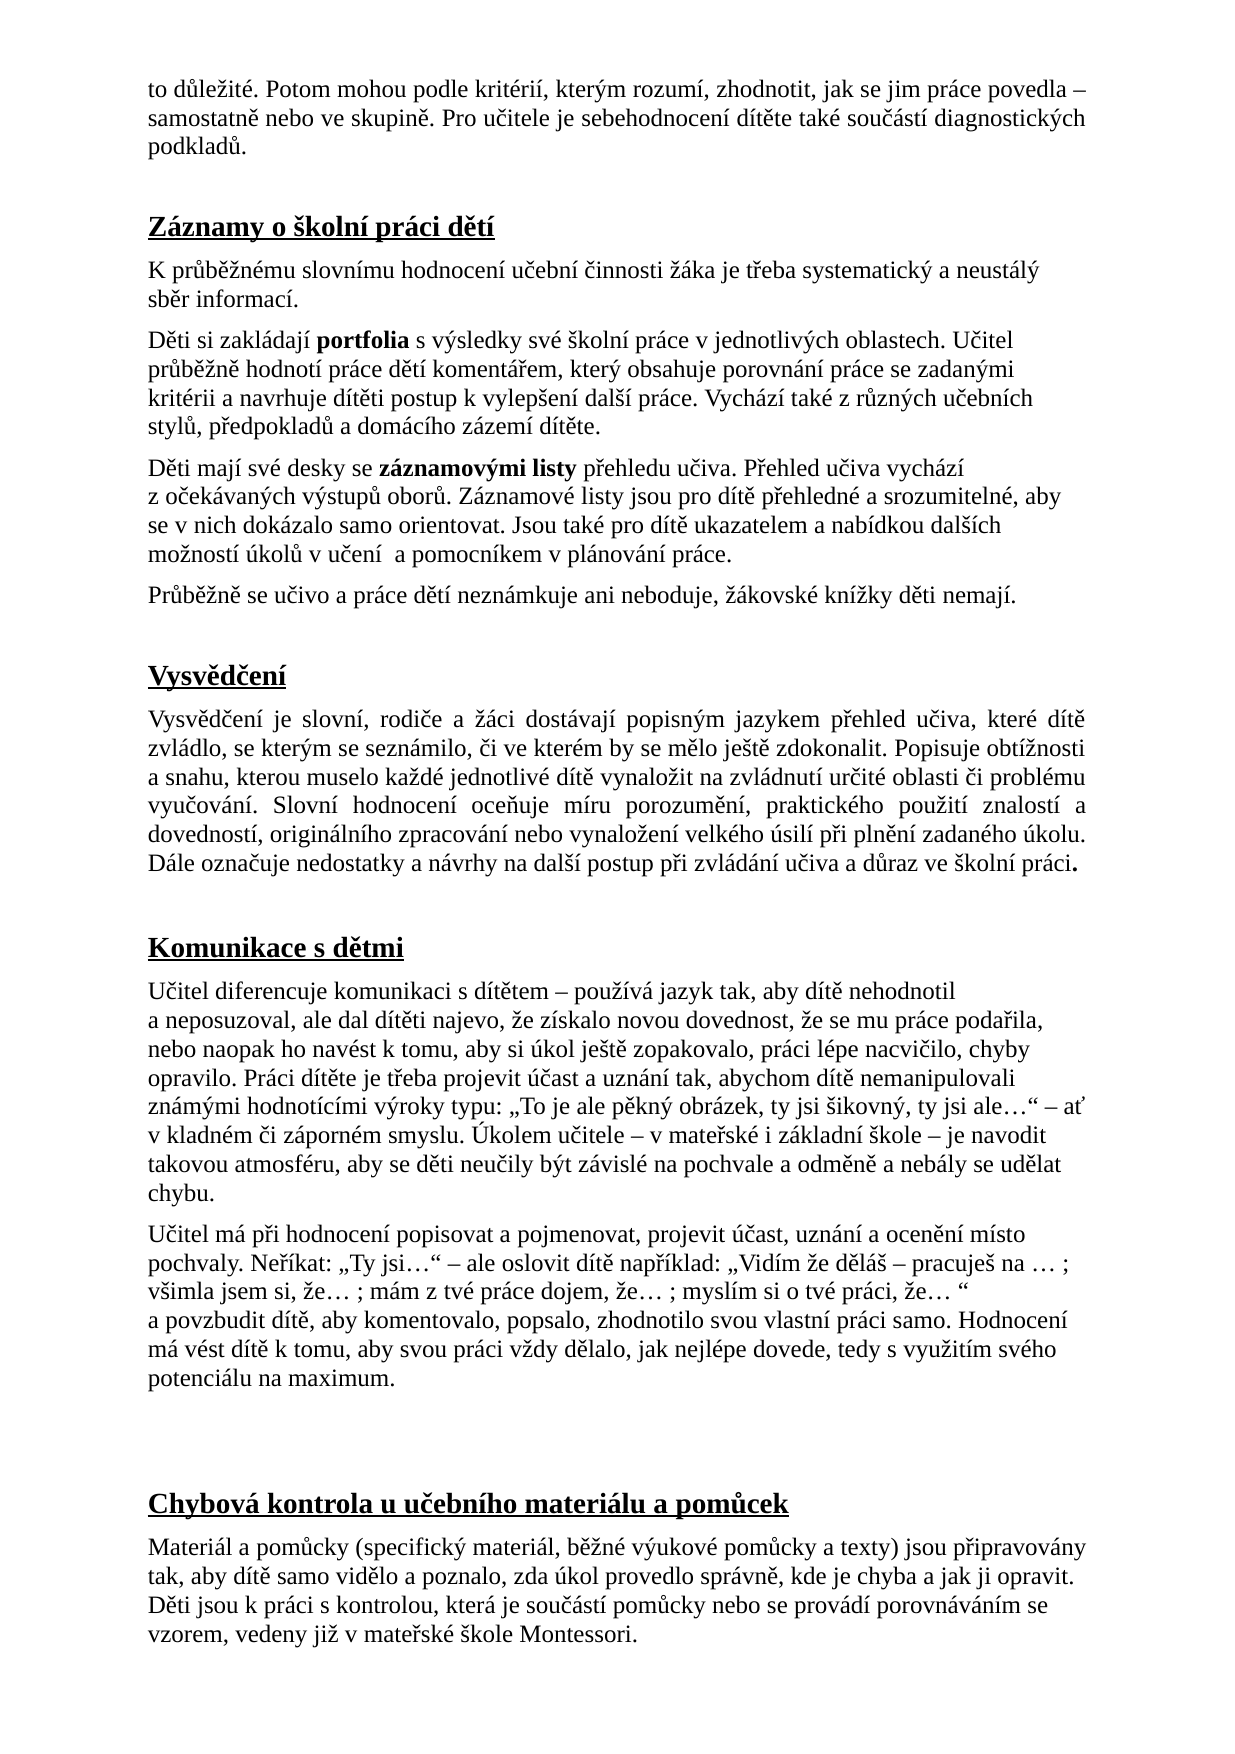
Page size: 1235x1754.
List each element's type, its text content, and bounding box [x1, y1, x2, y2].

text Učitel diferencuje komunikaci s dítětem – používá jazyk tak, aby dítě nehodnotil a neposuzoval, ale dal dítěti najevo, že získalo novou dovednost, že se mu práce podařila, nebo naopak ho navést k tomu, aby si úkol ještě zopakovalo, práci lépe nacvičilo, chyby opravilo. Práci dítěte je třeba projevit účast a uznání tak, abychom dítě nemanipulovali známými hodnotícími výroky typu: „To je ale pěkný obrázek, ty jsi šikovný, ty jsi ale…“ – ať v kladném či záporném smyslu. Úkolem učitele – v mateřské i základní škole – je navodit takovou atmosféru, aby se děti neučily být závislé na pochvale a odměně a nebály se udělat chybu. [148, 976, 1087, 1206]
text Učitel má při hodnocení popisovat a pojmenovat, projevit účast, uznání a ocenění místo pochvaly. Neříkat: „Ty jsi…“ – ale oslovit dítě například: „Vidím že děláš – pracuješ na … ; všimla jsem si, že… ; mám z tvé práce dojem, že… ; myslím si o tvé práci, že… “ a povzbudit dítě, aby komentovalo, popsalo, zhodnotilo svou vlastní práci samo. Hodnocení má vést dítě k tomu, aby svou práci vždy dělalo, jak nejlépe dovede, tedy s využitím svého potenciálu na maximum. [148, 1219, 1087, 1391]
text Vysvědčení je slovní, rodiče a žáci dostávají popisným jazykem přehled učiva, které dítě zvládlo, se kterým se seznámilo, či ve kterém by se mělo ještě zdokonalit. Popisuje obtížnosti a snahu, kterou muselo každé jednotlivé dítě vynaložit na zvládnutí určité oblasti či problému vyučování. Slovní hodnocení oceňuje míru porozumění, praktického použití znalostí a dovedností, originálního zpracování nebo vynaložení velkého úsilí při plnění zadaného úkolu. Dále označuje nedostatky a návrhy na další postup při zvládání učiva a důraz ve školní práci. [148, 704, 1087, 877]
text Materiál a pomůcky (specifický materiál, běžné výukové pomůcky a texty) jsou připravovány tak, aby dítě samo vidělo a poznalo, zda úkol provedlo správně, kde je chyba a jak ji opravit. Děti jsou k práci s kontrolou, která je součástí pomůcky nebo se provádí porovnáváním se vzorem, vedeny již v mateřské škole Montessori. [148, 1532, 1087, 1647]
text Komunikace s dětmi [148, 930, 1087, 964]
text Děti mají své desky se záznamovými listy přehledu učiva. Přehled učiva vychází z očekávaných výstupů oborů. Záznamové listy jsou pro dítě přehledné a srozumitelné, aby se v nich dokázalo samo orientovat. Jsou také pro dítě ukazatelem a nabídkou dalších možností úkolů v učení a pomocníkem v plánování práce. [148, 453, 1087, 568]
text Chybová kontrola u učebního materiálu a pomůcek [148, 1486, 1087, 1520]
text Záznamy o školní práci dětí [148, 209, 1087, 243]
text K průběžnému slovnímu hodnocení učební činnosti žáka je třeba systematický a neustálý sběr informací. [148, 255, 1087, 313]
text Průběžně se učivo a práce dětí neznámkuje ani neboduje, žákovské knížky děti nemají. [148, 580, 1087, 609]
text Vysvědčení [148, 658, 1087, 692]
text to důležité. Potom mohou podle kritérií, kterým rozumí, zhodnotit, jak se jim práce povedla – samostatně nebo ve skupině. Pro učitele je sebehodnocení dítěte také součástí diagnostických podkladů. [148, 74, 1087, 160]
text Děti si zakládají portfolia s výsledky své školní práce v jednotlivých oblastech. Učitel průběžně hodnotí práce dětí komentářem, který obsahuje porovnání práce se zadanými kritérii a navrhuje dítěti postup k vylepšení další práce. Vychází také z různých učebních stylů, předpokladů a domácího zázemí dítěte. [148, 325, 1087, 440]
